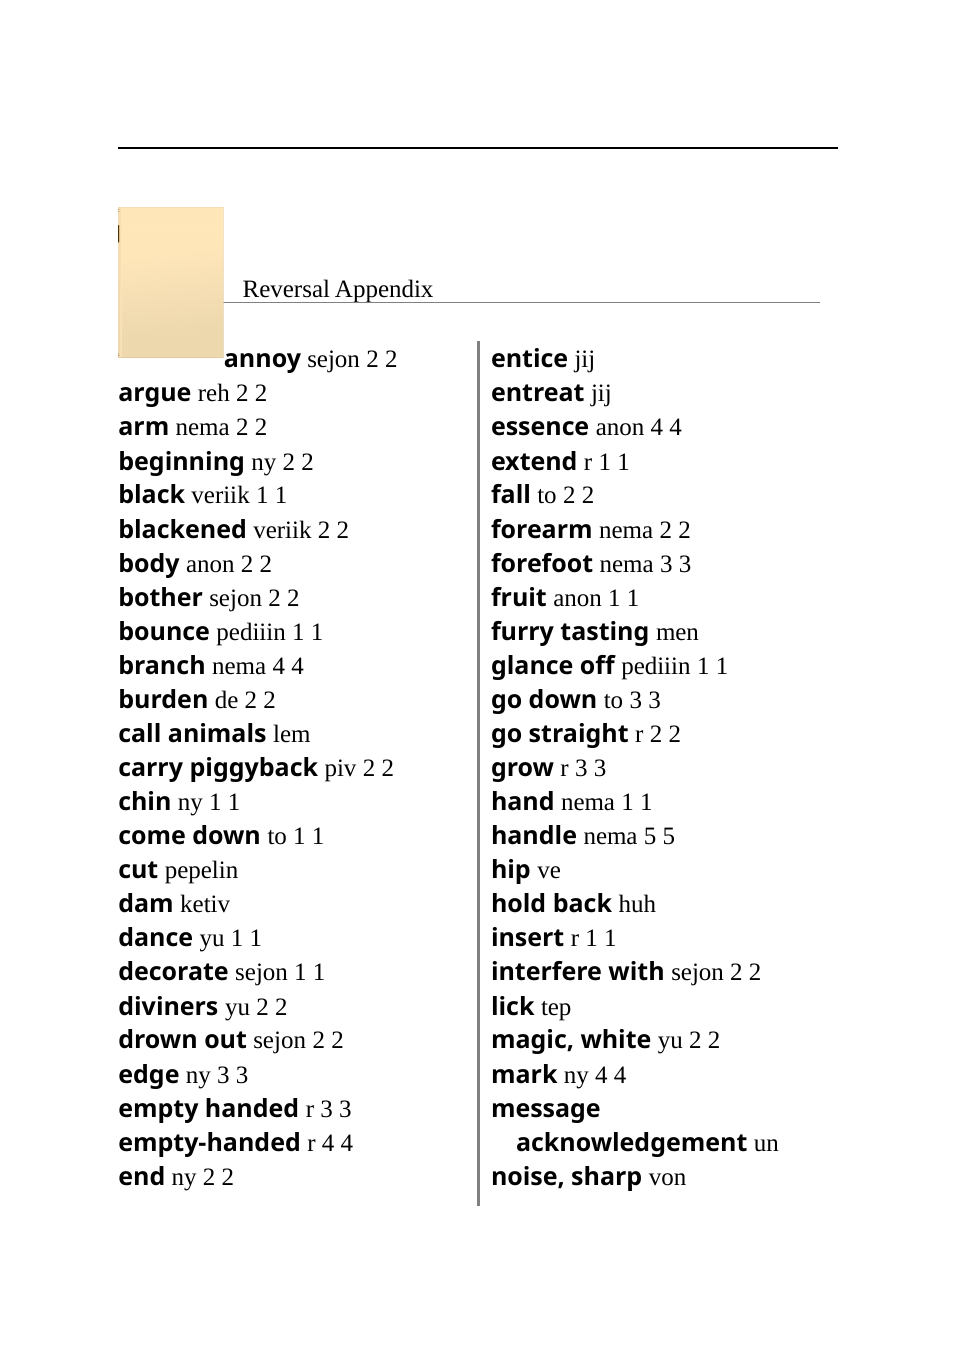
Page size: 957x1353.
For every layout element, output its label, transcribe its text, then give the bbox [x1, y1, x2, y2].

text message acknowledgement un [491, 1090, 838, 1158]
text hold back huh [491, 886, 838, 920]
text insert r 1 1 [491, 920, 838, 954]
text beginning ny 2 2 [118, 443, 466, 477]
text bounce pediiin 1 1 [118, 613, 466, 647]
text grow r 3 3 [491, 750, 838, 784]
text burden de 2 2 [118, 682, 466, 716]
text hand nema 1 1 [491, 784, 838, 818]
text mark ny 4 4 [491, 1056, 838, 1090]
text dam ketiv [118, 886, 466, 920]
picture [118, 207, 224, 358]
text lick tep [491, 988, 838, 1022]
text forefoot nema 3 3 [491, 545, 838, 579]
text drown out sejon 2 2 [118, 1022, 466, 1056]
text call animals lem [118, 716, 466, 750]
text body anon 2 2 [118, 545, 466, 579]
text go straight r 2 2 [491, 716, 838, 750]
text extend r 1 1 [491, 443, 838, 477]
text come down to 1 1 [118, 818, 466, 852]
text noise, sharp von [491, 1158, 838, 1192]
text arm nema 2 2 [118, 409, 466, 443]
text furry tasting men [491, 613, 838, 647]
text forearm nema 2 2 [491, 511, 838, 545]
text essence anon 4 4 [491, 409, 838, 443]
text fall to 2 2 [491, 477, 838, 511]
text branch nema 4 4 [118, 647, 466, 682]
text end ny 2 2 [118, 1158, 466, 1192]
text hip ve [491, 852, 838, 886]
text entice jij [491, 341, 838, 375]
text diviners yu 2 2 [118, 988, 466, 1022]
text black veriik 1 1 [118, 477, 466, 511]
text go down to 3 3 [491, 682, 838, 716]
text bother sejon 2 2 [118, 579, 466, 613]
text magic, white yu 2 2 [491, 1022, 838, 1056]
text cut pepelin [118, 852, 466, 886]
text Reversal Appendix [224, 274, 820, 302]
text decorate sejon 1 1 [118, 954, 466, 988]
text carry piggyback piv 2 2 [118, 750, 466, 784]
text glance off pediiin 1 1 [491, 647, 838, 682]
text annoy sejon 2 2 [118, 341, 466, 375]
text chin ny 1 1 [118, 784, 466, 818]
text fruit anon 1 1 [491, 579, 838, 613]
text interfere with sejon 2 2 [491, 954, 838, 988]
text dance yu 1 1 [118, 920, 466, 954]
text edge ny 3 3 [118, 1056, 466, 1090]
text argue reh 2 2 [118, 375, 466, 409]
text entreat jij [491, 375, 838, 409]
text empty-handed r 4 4 [118, 1124, 466, 1158]
text blackened veriik 2 2 [118, 511, 466, 545]
text empty handed r 3 3 [118, 1090, 466, 1124]
text handle nema 5 5 [491, 818, 838, 852]
